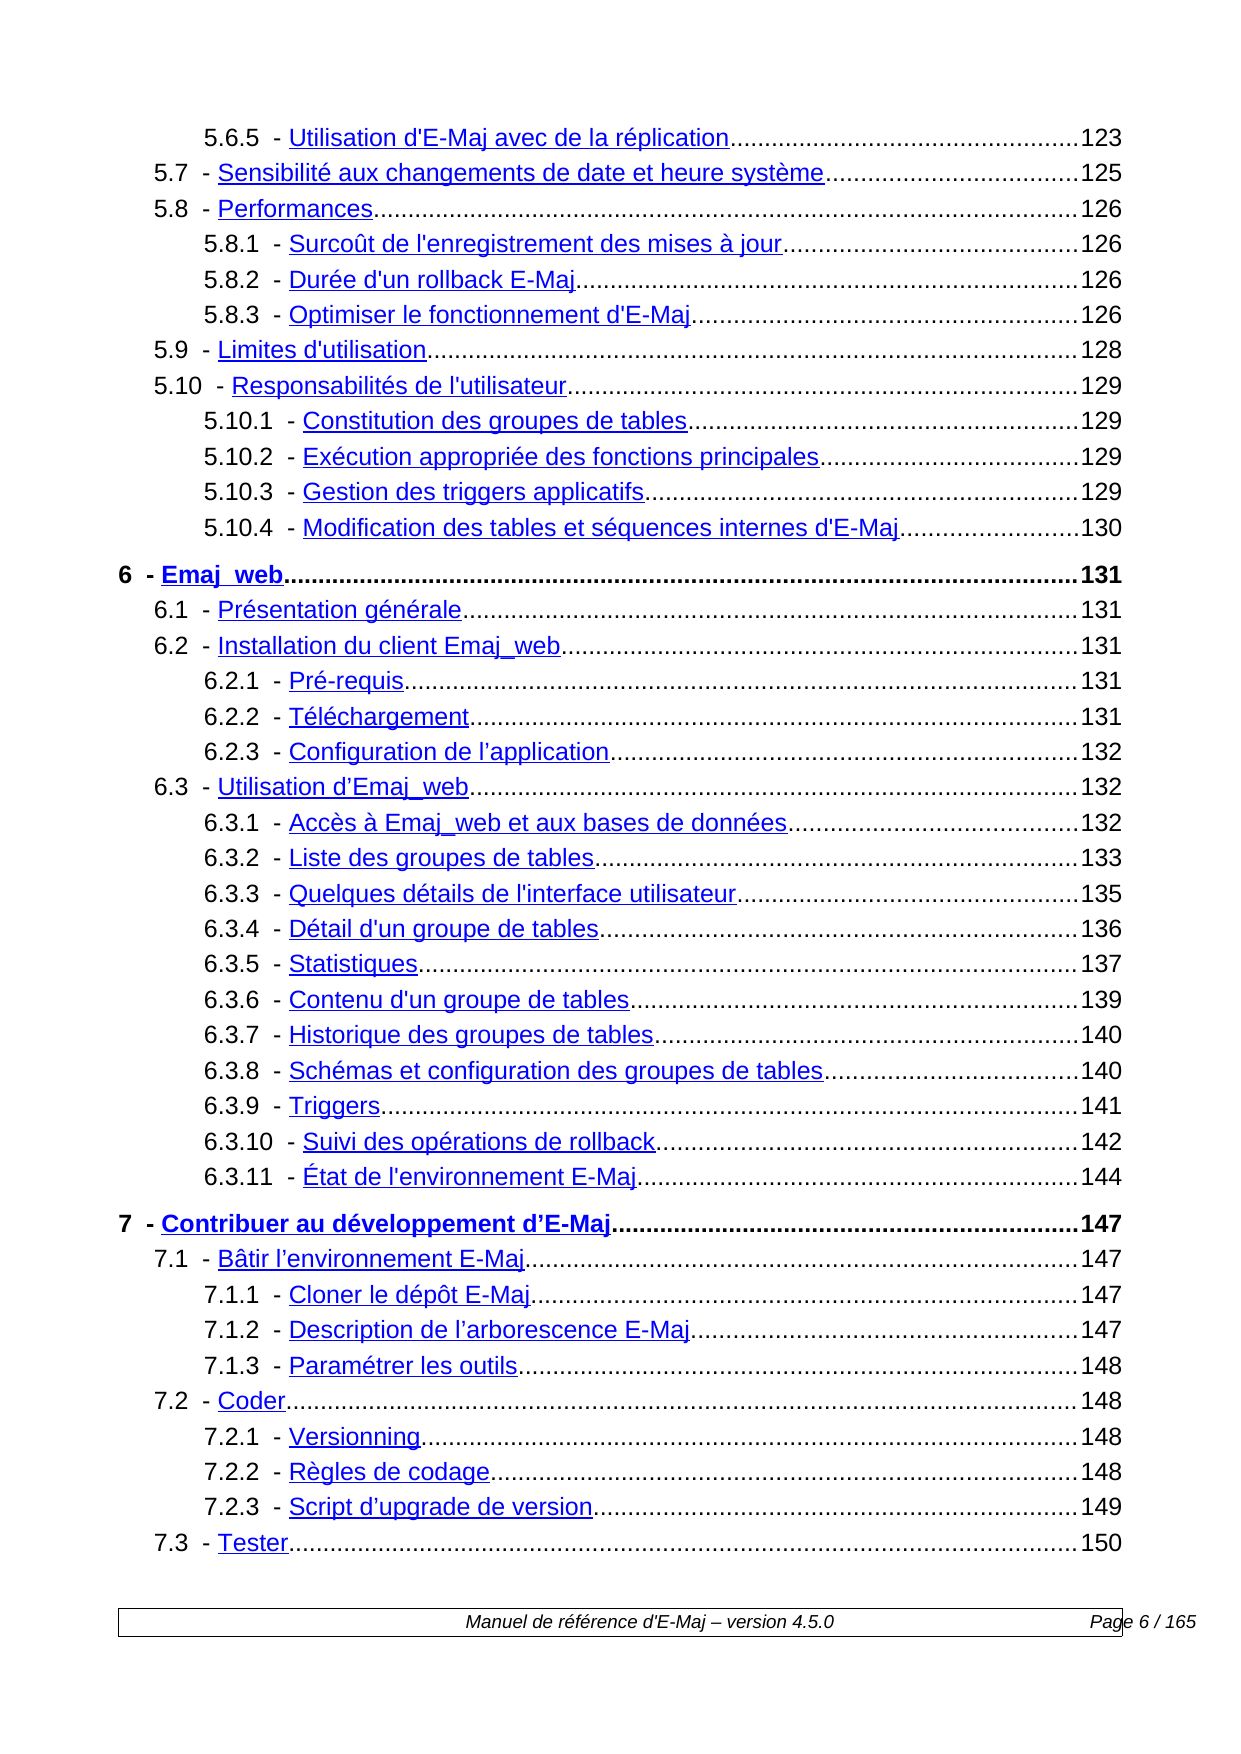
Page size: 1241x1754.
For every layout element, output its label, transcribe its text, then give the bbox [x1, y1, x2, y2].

text 5.7 - Sensibilité aux changements de date et heure système 125 [118, 153, 1122, 189]
text 5.8.2 - Durée d'un rollback E-Maj 126 [168, 260, 1122, 295]
text 5.10.4 - Modification des tables et séquences internes d'E-Maj 130 [168, 508, 1122, 543]
text 5.10.2 - Exécution appropriée des fonctions principales 129 [168, 437, 1122, 472]
text 6 - Emaj_web 131 [118, 555, 1122, 590]
text 6.2.1 - Pré-requis 131 [168, 661, 1122, 697]
text 7.1.1 - Cloner le dépôt E-Maj 147 [168, 1275, 1122, 1310]
text 6.2 - Installation du client Emaj_web 131 [118, 626, 1122, 661]
text 7.1.2 - Description de l’arborescence E-Maj 147 [168, 1310, 1122, 1346]
text 7.2.2 - Règles de codage 148 [168, 1452, 1122, 1487]
text 5.8.1 - Surcoût de l'enregistrement des mises à jour 126 [168, 224, 1122, 260]
text 7.2 - Coder 148 [118, 1381, 1122, 1417]
text 5.10.3 - Gestion des triggers applicatifs 129 [168, 472, 1122, 508]
text 6.2.3 - Configuration de l’application 132 [168, 732, 1122, 767]
text 6.3.10 - Suivi des opérations de rollback 142 [168, 1122, 1122, 1157]
text 7.1 - Bâtir l’environnement E-Maj 147 [118, 1239, 1122, 1275]
text 5.10 - Responsabilités de l'utilisateur 129 [118, 366, 1122, 401]
text 7.1.3 - Paramétrer les outils 148 [168, 1346, 1122, 1381]
text 6.3.6 - Contenu d'un groupe de tables 139 [168, 980, 1122, 1015]
text 5.9 - Limites d'utilisation 128 [118, 331, 1122, 366]
text 6.3.8 - Schémas et configuration des groupes de tables 140 [168, 1051, 1122, 1086]
text 7.2.1 - Versionning 148 [168, 1417, 1122, 1452]
text 6.2.2 - Téléchargement 131 [168, 697, 1122, 732]
text 6.3.1 - Accès à Emaj_web et aux bases de données 132 [168, 803, 1122, 838]
text 6.1 - Présentation générale 131 [118, 590, 1122, 626]
text 6.3.9 - Triggers 141 [168, 1086, 1122, 1122]
text 7 - Contribuer au développement d’E-Maj 147 [118, 1204, 1122, 1239]
text 6.3 - Utilisation d’Emaj_web 132 [118, 767, 1122, 803]
text 7.3 - Tester 150 [118, 1523, 1122, 1558]
text 5.10.1 - Constitution des groupes de tables 129 [168, 401, 1122, 437]
text 6.3.7 - Historique des groupes de tables 140 [168, 1015, 1122, 1051]
text 6.3.5 - Statistiques 137 [168, 944, 1122, 980]
text 6.3.11 - État de l'environnement E-Maj 144 [168, 1157, 1122, 1192]
text 6.3.4 - Détail d'un groupe de tables 136 [168, 909, 1122, 944]
text 7.2.3 - Script d’upgrade de version 149 [168, 1487, 1122, 1523]
text 5.6.5 - Utilisation d'E-Maj avec de la réplication 123 [168, 118, 1122, 153]
text 5.8 - Performances 126 [118, 189, 1122, 224]
text 6.3.2 - Liste des groupes de tables 133 [168, 838, 1122, 874]
text 6.3.3 - Quelques détails de l'interface utilisateur 135 [168, 874, 1122, 909]
text 5.8.3 - Optimiser le fonctionnement d'E-Maj 126 [168, 295, 1122, 331]
